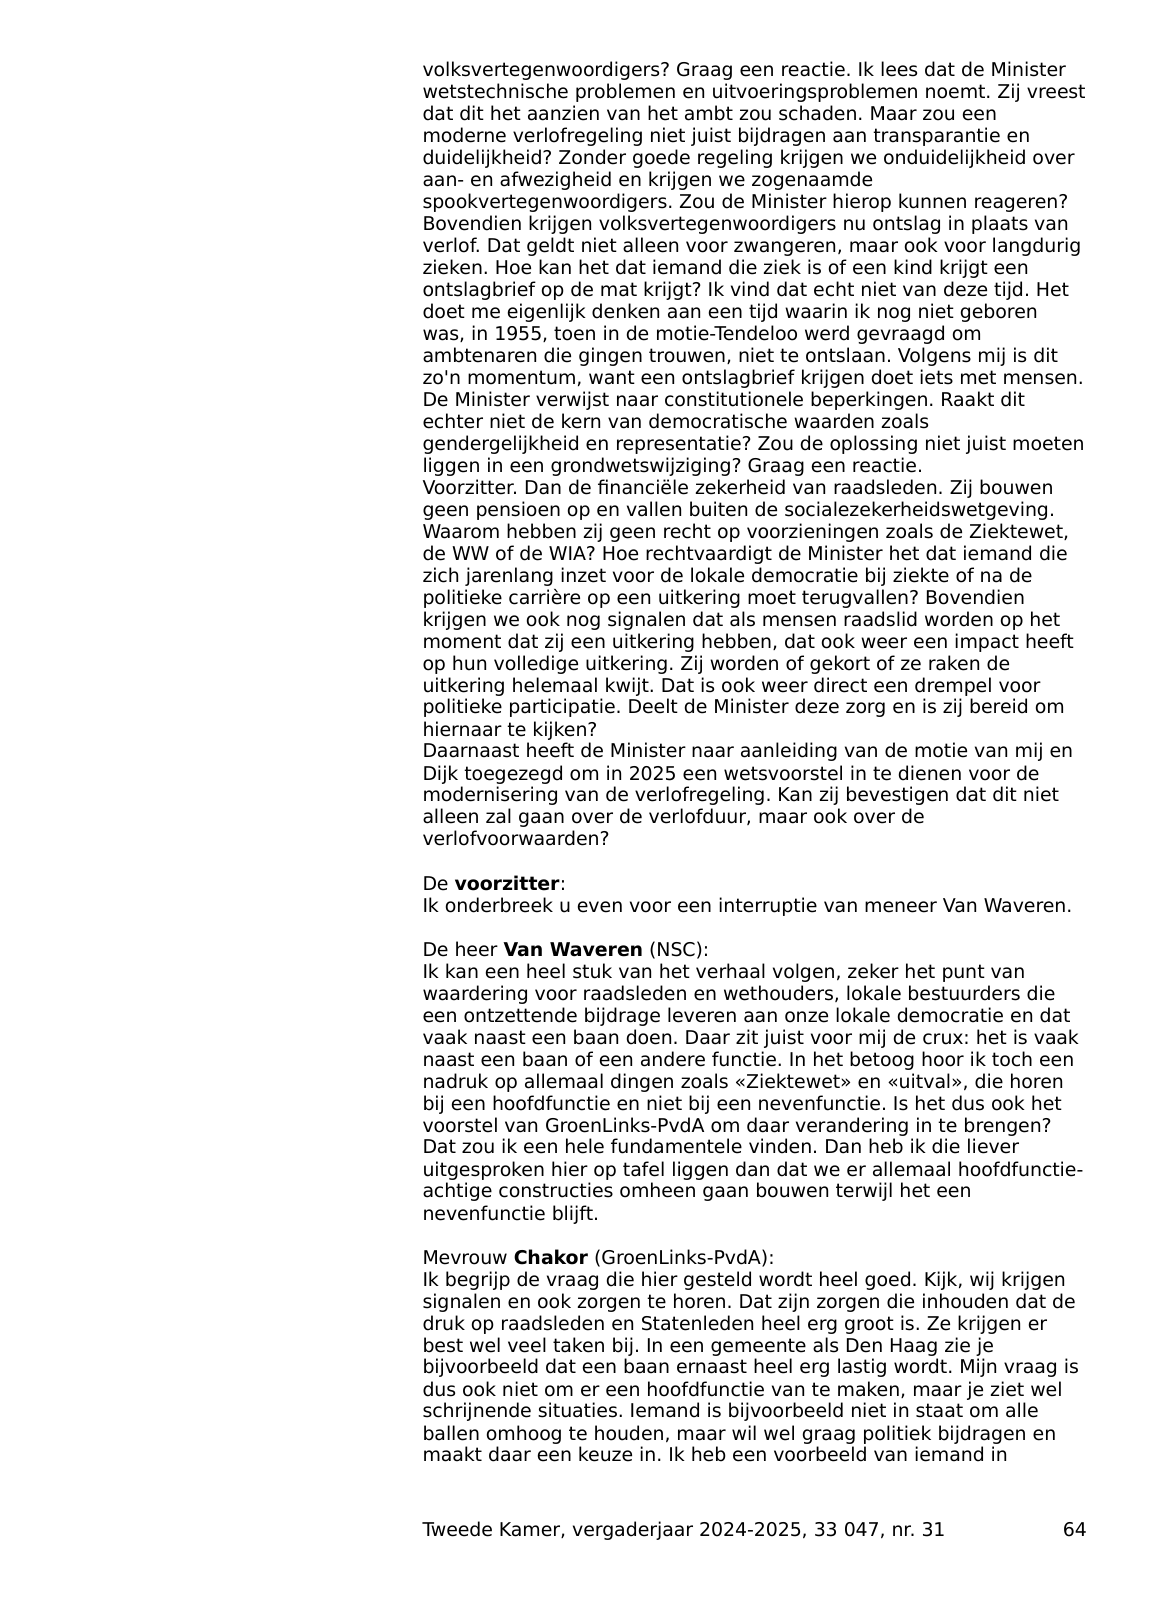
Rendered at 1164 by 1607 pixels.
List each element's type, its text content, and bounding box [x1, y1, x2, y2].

text Ik onderbreek u even voor een interruptie van meneer Van Waveren. [422, 894, 1087, 916]
text volksvertegenwoordigers? Graag een reactie. Ik lees dat de Minister wetstechnische problemen en uitvoeringsproblemen noemt. Zij vreest dat dit het aanzien van het ambt zou schaden. Maar zou een moderne verlofregeling niet juist bijdragen aan transparantie en duidelijkheid? Zonder goede regeling krijgen we onduidelijkheid over aan- en afwezigheid en krijgen we zogenaamde spookvertegenwoordigers. Zou de Minister hierop kunnen reageren? [422, 59, 1087, 213]
text Voorzitter. Dan de financiële zekerheid van raadsleden. Zij bouwen geen pensioen op en vallen buiten de socialezekerheidswetgeving. Waarom hebben zij geen recht op voorzieningen zoals de Ziektewet, de WW of de WIA? Hoe rechtvaardigt de Minister het dat iemand die zich jarenlang inzet voor de lokale democratie bij ziekte of na de politieke carrière op een uitkering moet terugvallen? Bovendien krijgen we ook nog signalen dat als mensen raadslid worden op het moment dat zij een uitkering hebben, dat ook weer een impact heeft op hun volledige uitkering. Zij worden of gekort of ze raken de uitkering helemaal kwijt. Dat is ook weer direct een drempel voor politieke participatie. Deelt de Minister deze zorg en is zij bereid om hiernaar te kijken? [422, 477, 1087, 740]
text Ik kan een heel stuk van het verhaal volgen, zeker het punt van waardering voor raadsleden en wethouders, lokale bestuurders die een ontzettende bijdrage leveren aan onze lokale democratie en dat vaak naast een baan doen. Daar zit juist voor mij de crux: het is vaak naast een baan of een andere functie. In het betoog hoor ik toch een nadruk op allemaal dingen zoals «Ziektewet» en «uitval», die horen bij een hoofdfunctie en niet bij een nevenfunctie. Is het dus ook het voorstel van GroenLinks-PvdA om daar verandering in te brengen? Dat zou ik een hele fundamentele vinden. Dan heb ik die liever uitgesproken hier op tafel liggen dan dat we er allemaal hoofdfunctie-achtige constructies omheen gaan bouwen terwijl het een nevenfunctie blijft. [422, 961, 1087, 1224]
text Bovendien krijgen volksvertegenwoordigers nu ontslag in plaats van verlof. Dat geldt niet alleen voor zwangeren, maar ook voor langdurig zieken. Hoe kan het dat iemand die ziek is of een kind krijgt een ontslagbrief op de mat krijgt? Ik vind dat echt niet van deze tijd. Het doet me eigenlijk denken aan een tijd waarin ik nog niet geboren was, in 1955, toen in de motie-Tendeloo werd gevraagd om ambtenaren die gingen trouwen, niet te ontslaan. Volgens mij is dit zo'n momentum, want een ontslagbrief krijgen doet iets met mensen. De Minister verwijst naar constitutionele beperkingen. Raakt dit echter niet de kern van democratische waarden zoals gendergelijkheid en representatie? Zou de oplossing niet juist moeten liggen in een grondwetswijziging? Graag een reactie. [422, 213, 1087, 477]
text De heer Van Waveren (NSC): [422, 939, 1087, 961]
text De voorzitter: [422, 872, 1087, 894]
text Ik begrijp de vraag die hier gesteld wordt heel goed. Kijk, wij krijgen signalen en ook zorgen te horen. Dat zijn zorgen die inhouden dat de druk op raadsleden en Statenleden heel erg groot is. Ze krijgen er best wel veel taken bij. In een gemeente als Den Haag zie je bijvoorbeeld dat een baan ernaast heel erg lastig wordt. Mijn vraag is dus ook niet om er een hoofdfunctie van te maken, maar je ziet wel schrijnende situaties. Iemand is bijvoorbeeld niet in staat om alle ballen omhoog te houden, maar wil wel graag politiek bijdragen en maakt daar een keuze in. Ik heb een voorbeeld van iemand in [422, 1268, 1087, 1466]
text Mevrouw Chakor (GroenLinks-PvdA): [422, 1247, 1087, 1268]
text Daarnaast heeft de Minister naar aanleiding van de motie van mij en Dijk toegezegd om in 2025 een wetsvoorstel in te dienen voor de modernisering van de verlofregeling. Kan zij bevestigen dat dit niet alleen zal gaan over de verlofduur, maar ook over de verlofvoorwaarden? [422, 740, 1087, 850]
